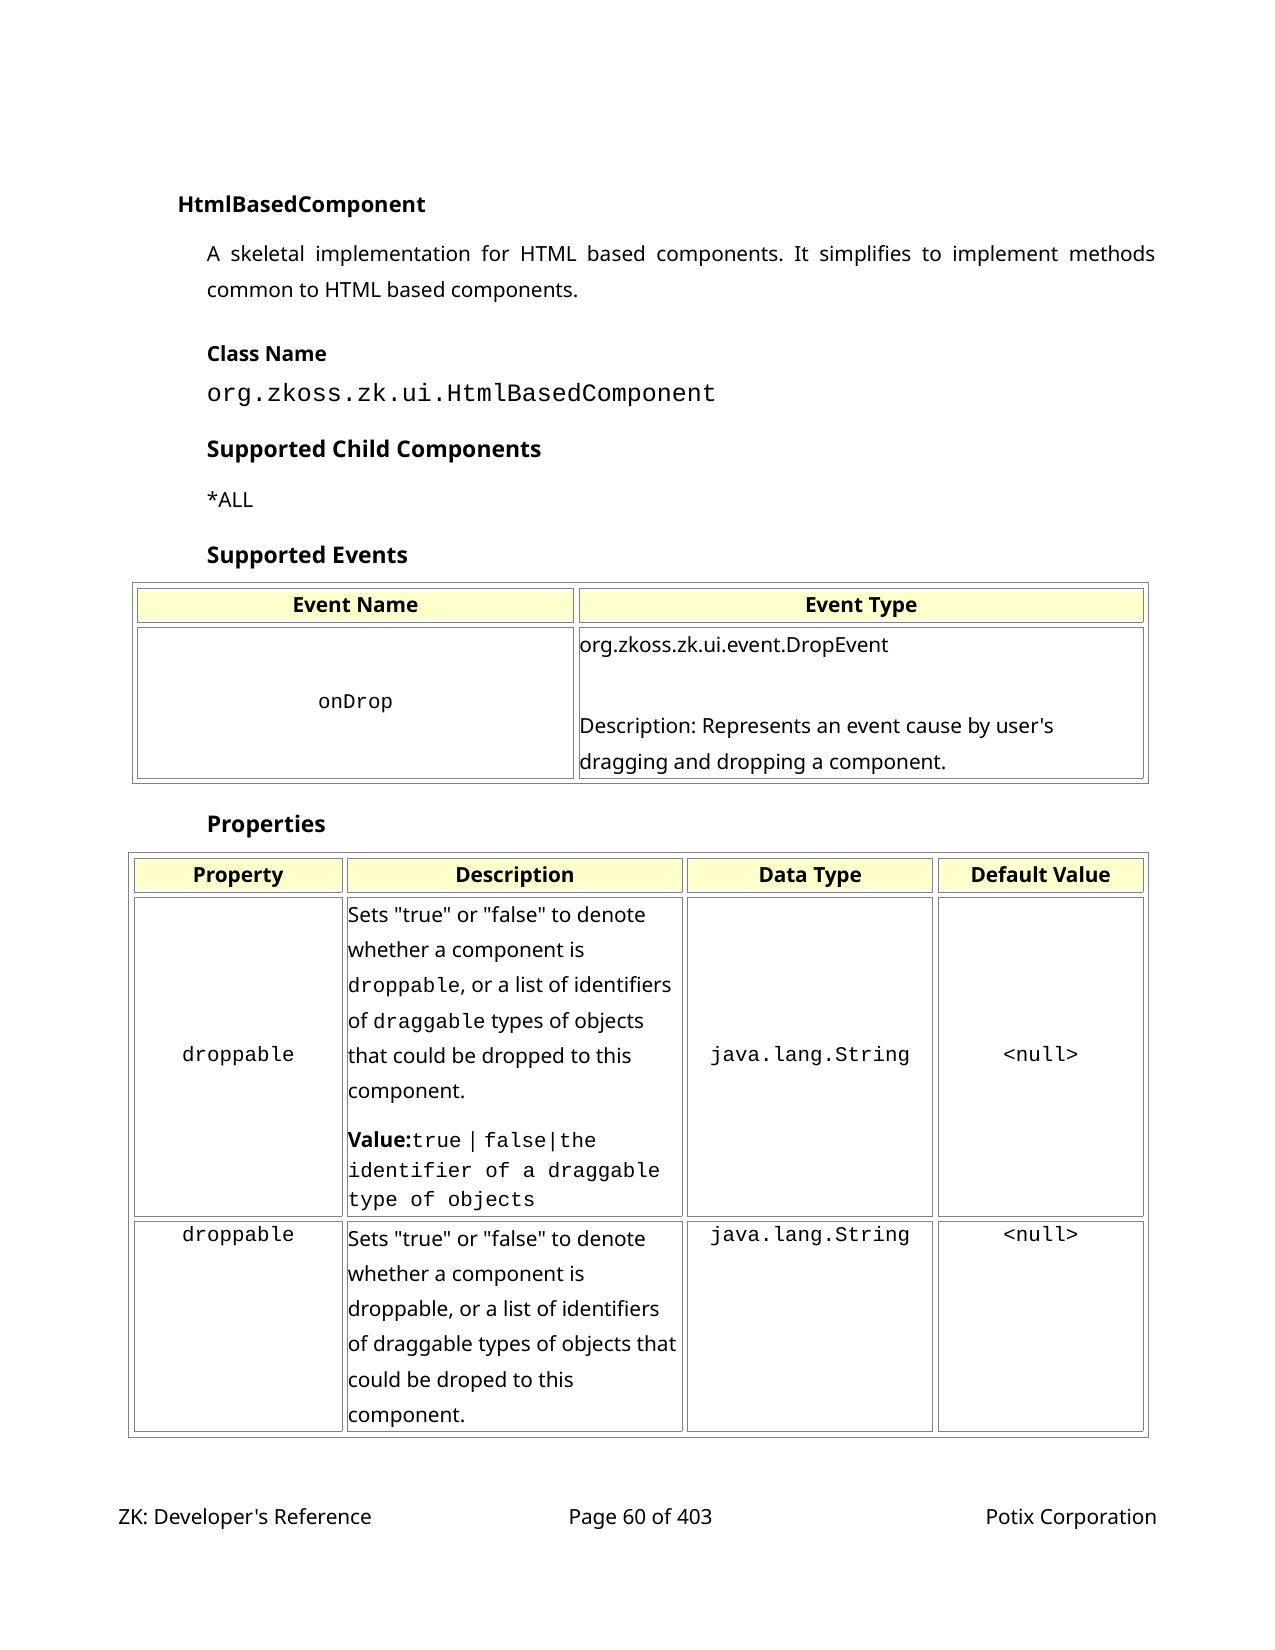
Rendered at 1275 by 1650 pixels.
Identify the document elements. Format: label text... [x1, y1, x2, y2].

table_cell droppable [131, 1216, 345, 1431]
table_cell onDrop [134, 622, 576, 778]
table_cell org.zkoss.zk.ui.event.DropEvent Description: Represents an event cause by user's dragging and dropping a component. [576, 622, 1146, 778]
table_cell java.lang.String [685, 1216, 935, 1431]
table_header Default Value [935, 853, 1146, 892]
text A skeletal implementation for HTML based components. It simplifies to implement methods common to HTML based components. [207, 239, 1157, 303]
text org.zkoss.zk.ui.HtmlBasedComponent [207, 380, 1157, 408]
table_cell Sets "true" or "false" to denote whether a component is droppable, or a list of identifiers of draggable types of objects that could be droped to this component. [345, 1216, 685, 1431]
table_cell droppable [131, 892, 345, 1216]
table_header Property [131, 853, 345, 892]
table_cell java.lang.String [685, 892, 935, 1216]
subtitle Supported Events [207, 538, 1157, 570]
subtitle HtmlBasedComponent [177, 189, 1157, 219]
table_header Data Type [685, 853, 935, 892]
table_header Event Name [134, 583, 576, 622]
subtitle Class Name [207, 339, 1157, 368]
table_cell Sets "true" or "false" to denote whether a component is droppable, or a list of identifiers of draggable types of objects that could be dropped to this component. Value:true | false|the identifier of a draggable type of objects [345, 892, 685, 1216]
subtitle Supported Child Components [207, 433, 1157, 465]
subtitle Properties [207, 808, 1157, 839]
table_header Description [345, 853, 685, 892]
table_cell <null> [935, 1216, 1146, 1431]
text *ALL [207, 485, 1157, 513]
table_header Event Type [576, 583, 1146, 622]
table_cell <null> [935, 892, 1146, 1216]
